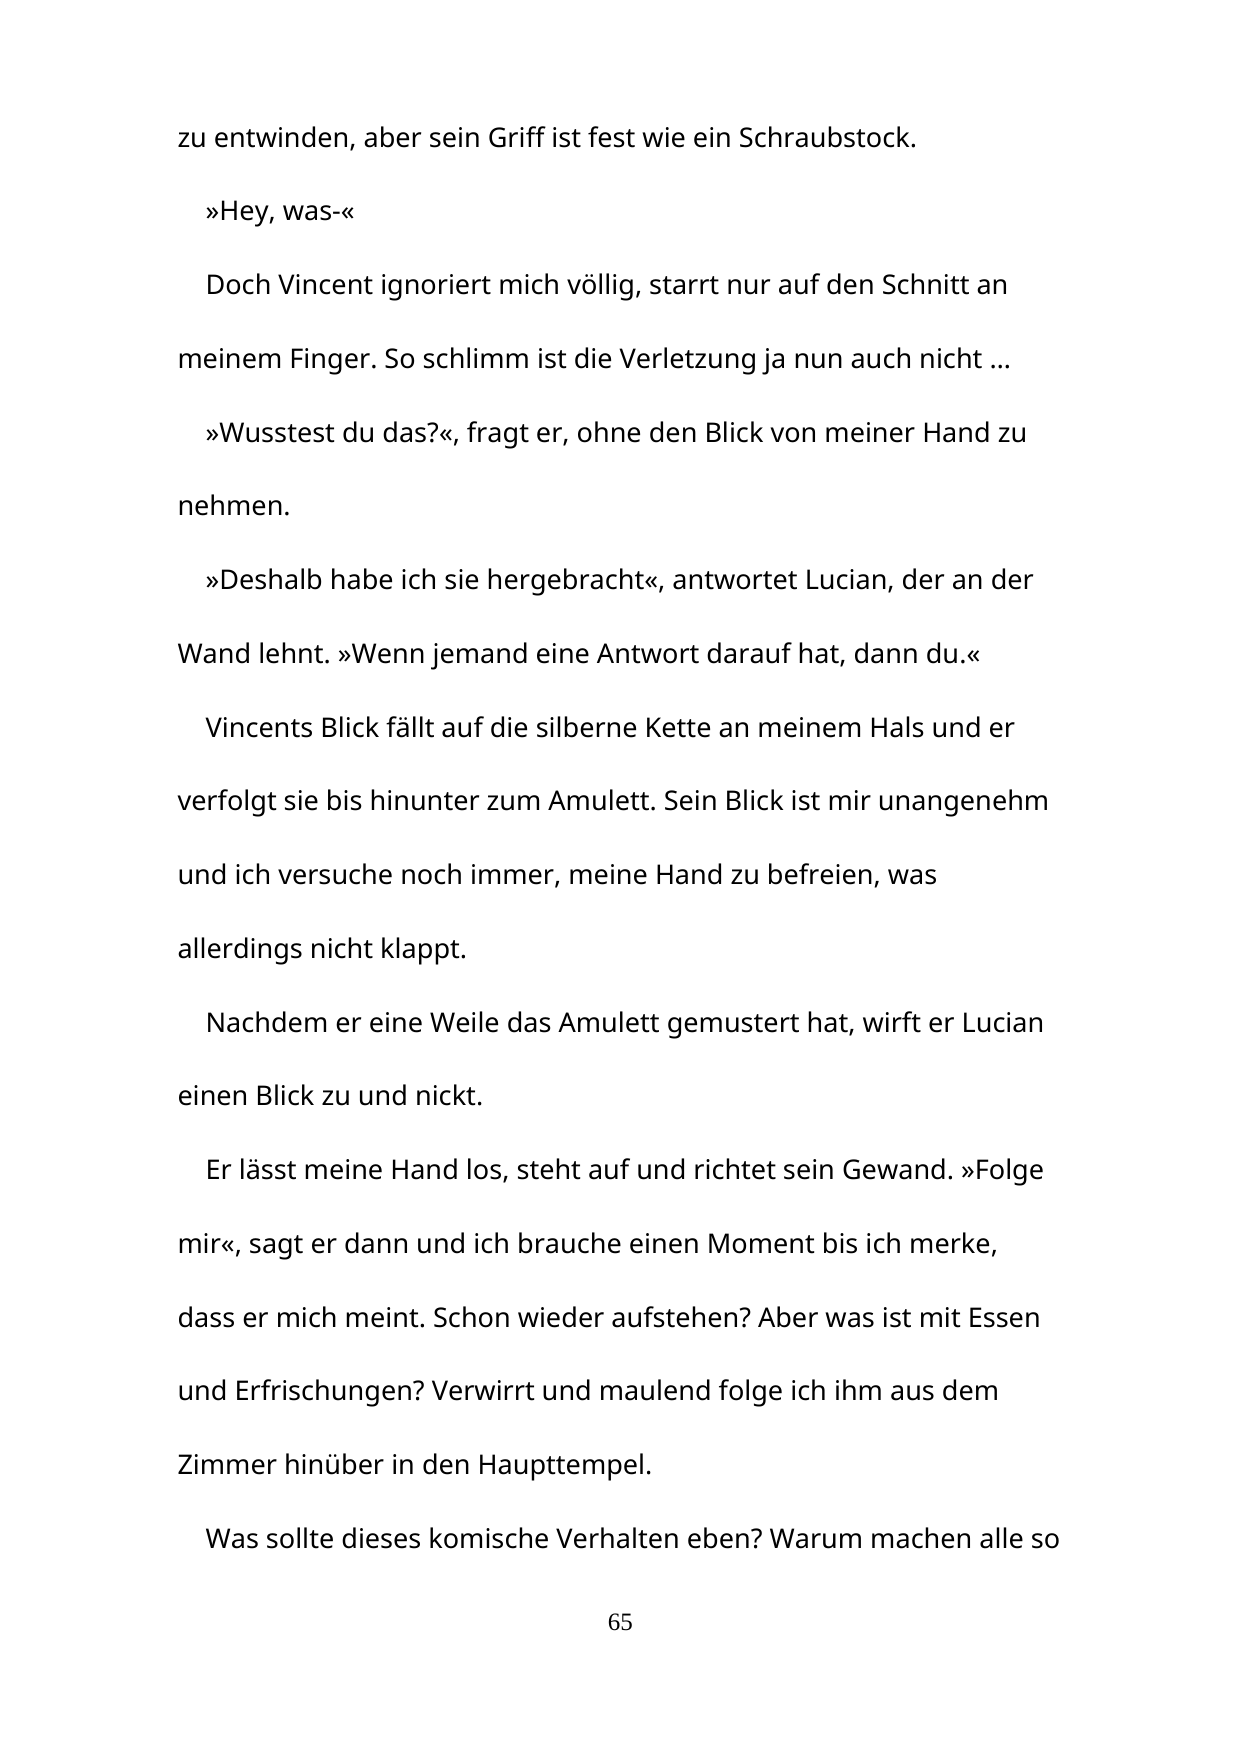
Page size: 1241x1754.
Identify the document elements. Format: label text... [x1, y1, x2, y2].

text Doch Vincent ignoriert mich völlig, starrt nur auf den Schnitt an meinem Finger. So schlimm ist die Verletzung ja nun auch nicht … [177, 266, 1063, 376]
text »Wusstest du das?«, fragt er, ohne den Blick von meiner Hand zu nehmen. [177, 413, 1063, 524]
text Er lässt meine Hand los, steht auf und richtet sein Gewand. »Folge mir«, sagt er dann und ich brauche einen Moment bis ich merke, dass er mich meint. Schon wieder aufstehen? Aber was ist mit Essen und Erfrischungen? Verwirrt und maulend folge ich ihm aus dem Zimmer hinüber in den Haupttempel. [177, 1151, 1063, 1482]
text »Hey, was-« [177, 192, 1063, 229]
text zu entwinden, aber sein Griff ist fest wie ein Schraubstock. [177, 118, 1063, 155]
text Vincents Blick fällt auf die silberne Kette an meinem Hals und er verfolgt sie bis hinunter zum Amulett. Sein Blick ist mir unangenehm und ich versuche noch immer, meine Hand zu befreien, was allerdings nicht klappt. [177, 708, 1063, 966]
text Was sollte dieses komische Verhalten eben? Warum machen alle so [177, 1519, 1063, 1556]
text »Deshalb habe ich sie hergebracht«, antwortet Lucian, der an der Wand lehnt. »Wenn jemand eine Antwort darauf hat, dann du.« [177, 561, 1063, 671]
text Nachdem er eine Weile das Amulett gemustert hat, wirft er Lucian einen Blick zu und nickt. [177, 1003, 1063, 1114]
